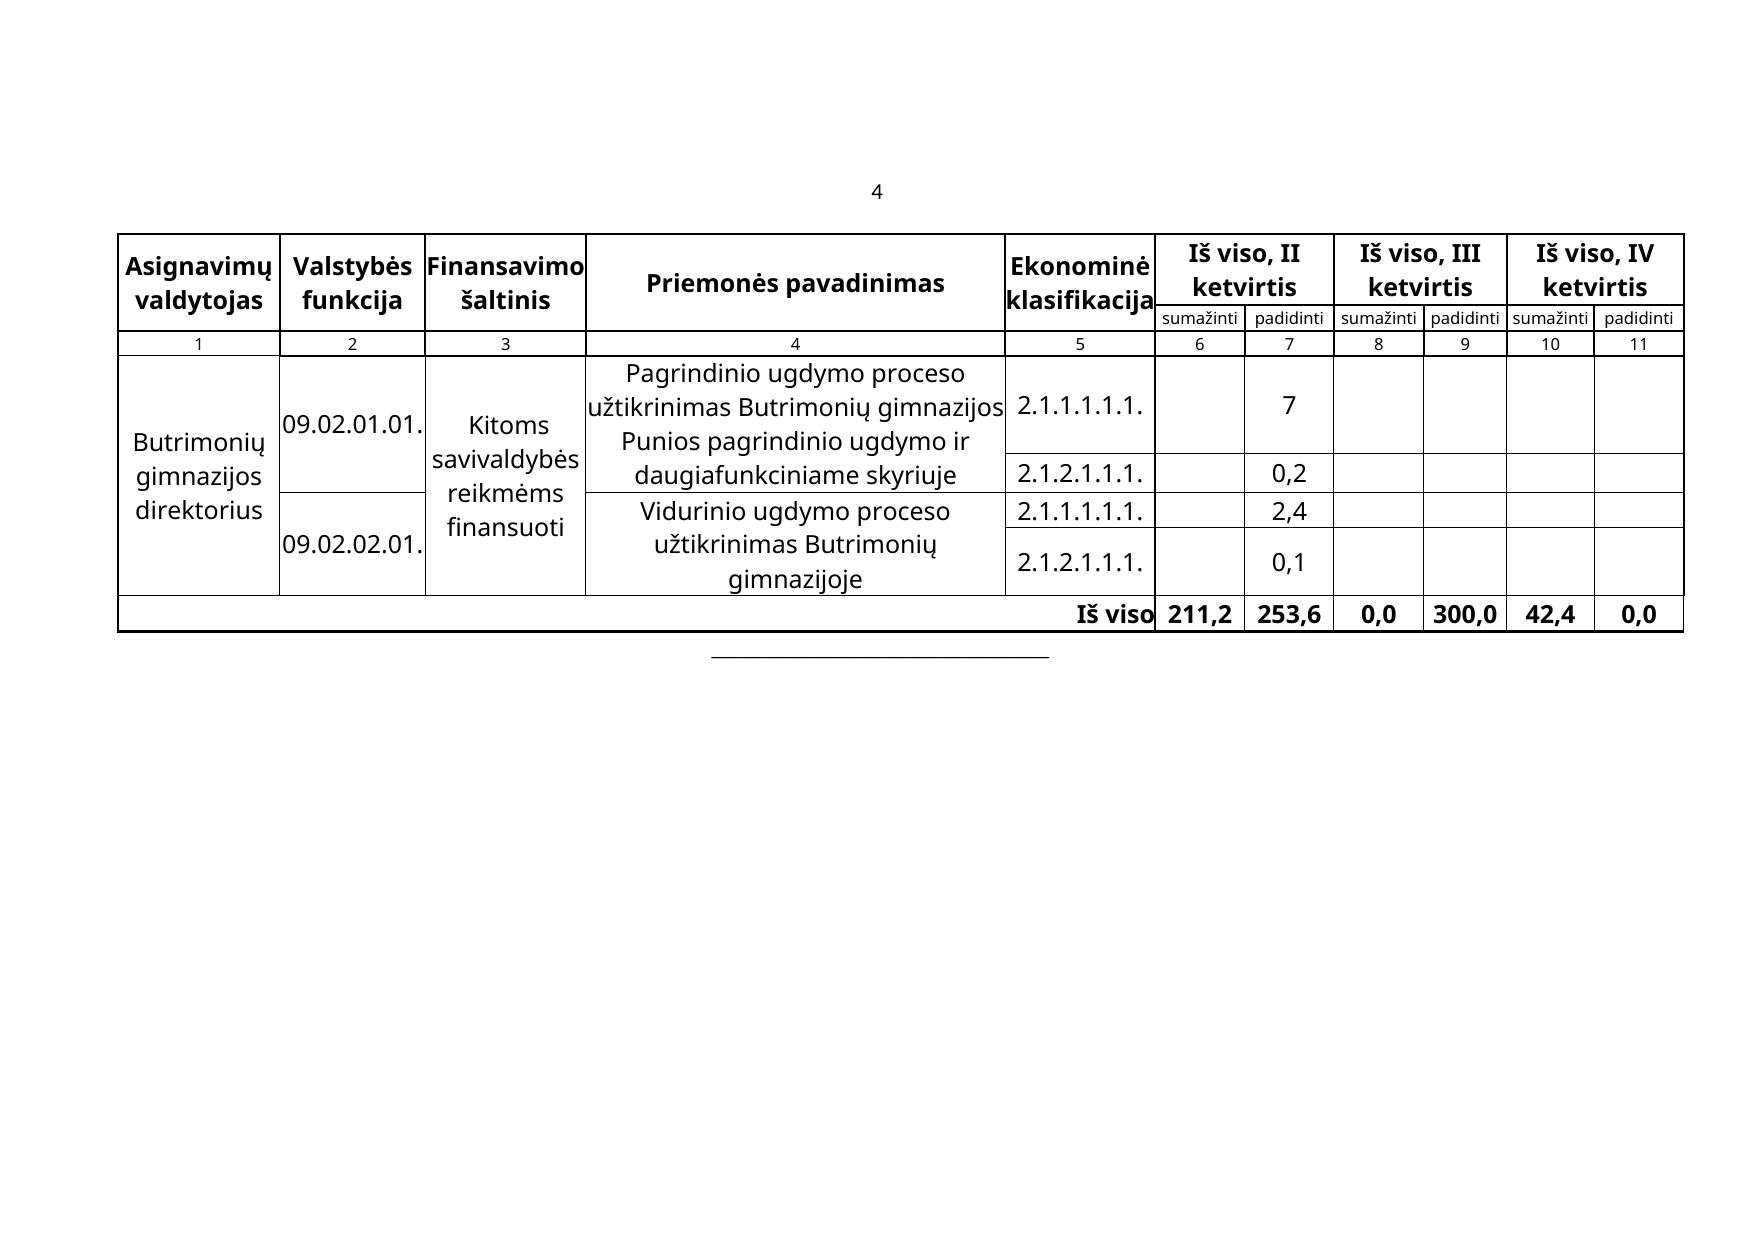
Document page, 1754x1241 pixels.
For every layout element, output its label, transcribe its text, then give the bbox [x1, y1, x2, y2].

table_cell [1334, 357, 1423, 453]
table_cell 11 [1595, 332, 1683, 355]
table_cell 7 [1246, 332, 1333, 355]
table_cell 42,4 [1507, 596, 1594, 630]
table_header Finansavimo šaltinis [426, 235, 585, 330]
table_cell Iš viso [119, 596, 1154, 630]
table_header Iš viso, IV ketvirtis [1508, 235, 1683, 303]
table_header Iš viso, II ketvirtis [1156, 235, 1333, 303]
table_cell 5 [1006, 332, 1154, 355]
table_cell [1156, 493, 1244, 527]
table_cell [1507, 357, 1594, 453]
table_cell [1334, 493, 1423, 527]
table_cell [1334, 454, 1423, 492]
table_cell sumažinti [1508, 306, 1593, 330]
table_cell [1595, 357, 1683, 453]
table_cell [1595, 528, 1683, 595]
text ___________________________ [118, 633, 1636, 661]
table_cell 0,0 [1334, 596, 1423, 630]
table_cell 8 [1335, 332, 1423, 355]
table_cell 10 [1508, 332, 1593, 355]
table_cell 09.02.01.01. [280, 357, 425, 492]
table_header Ekonominė klasifikacija [1006, 235, 1154, 330]
table_cell 3 [426, 332, 585, 355]
table_cell [1156, 454, 1244, 492]
table_cell [1424, 454, 1506, 492]
table_cell sumažinti [1335, 306, 1423, 330]
table_header Valstybės funkcija [281, 235, 424, 330]
table_cell 253,6 [1245, 596, 1333, 630]
table_cell 9 [1425, 332, 1506, 355]
table_cell 2.1.1.1.1.1. [1006, 357, 1154, 453]
table_cell 300,0 [1424, 596, 1506, 630]
table_cell [1595, 493, 1683, 527]
table_cell [1334, 528, 1423, 595]
table_cell padidinti [1595, 306, 1683, 330]
table_cell 09.02.02.01. [280, 493, 425, 595]
table_cell 2.1.2.1.1.1. [1006, 454, 1154, 492]
table_cell Pagrindinio ugdymo proceso užtikrinimas Butrimonių gimnazijos Punios pagrindinio ugdymo ir daugiafunkciniame skyriuje [586, 357, 1005, 492]
table_cell [1156, 357, 1244, 453]
table_cell [1424, 528, 1506, 595]
table_cell 0,1 [1245, 528, 1333, 595]
table_cell 211,2 [1156, 596, 1244, 630]
table_header Asignavimų valdytojas [119, 235, 279, 330]
table_cell 7 [1245, 357, 1333, 453]
table_cell [1424, 493, 1506, 527]
table_cell sumažinti [1156, 306, 1244, 330]
table_header Iš viso, III ketvirtis [1335, 235, 1506, 303]
table_cell 2.1.1.1.1.1. [1006, 493, 1154, 527]
table_cell 2.1.2.1.1.1. [1006, 528, 1154, 595]
table_cell [1507, 454, 1594, 492]
table_cell 1 [119, 332, 279, 355]
table_cell [1156, 528, 1244, 595]
table_cell [1507, 493, 1594, 527]
table_cell 2 [281, 332, 424, 355]
table_cell padidinti [1425, 306, 1506, 330]
table_cell Kitoms savivaldybės reikmėms finansuoti [426, 357, 585, 595]
table_cell Vidurinio ugdymo proceso užtikrinimas Butrimonių gimnazijoje [586, 493, 1005, 595]
table_cell 0,2 [1245, 454, 1333, 492]
table_cell Butrimonių gimnazijos direktorius [119, 356, 279, 595]
table_cell [1507, 528, 1594, 595]
table_cell padidinti [1246, 306, 1333, 330]
table_cell [1595, 454, 1683, 492]
table_cell 6 [1156, 332, 1244, 355]
table_header Priemonės pavadinimas [587, 235, 1004, 330]
table_cell [1424, 357, 1506, 453]
table_cell 2,4 [1245, 493, 1333, 527]
table_cell 4 [587, 332, 1004, 355]
table_cell 0,0 [1595, 596, 1683, 630]
